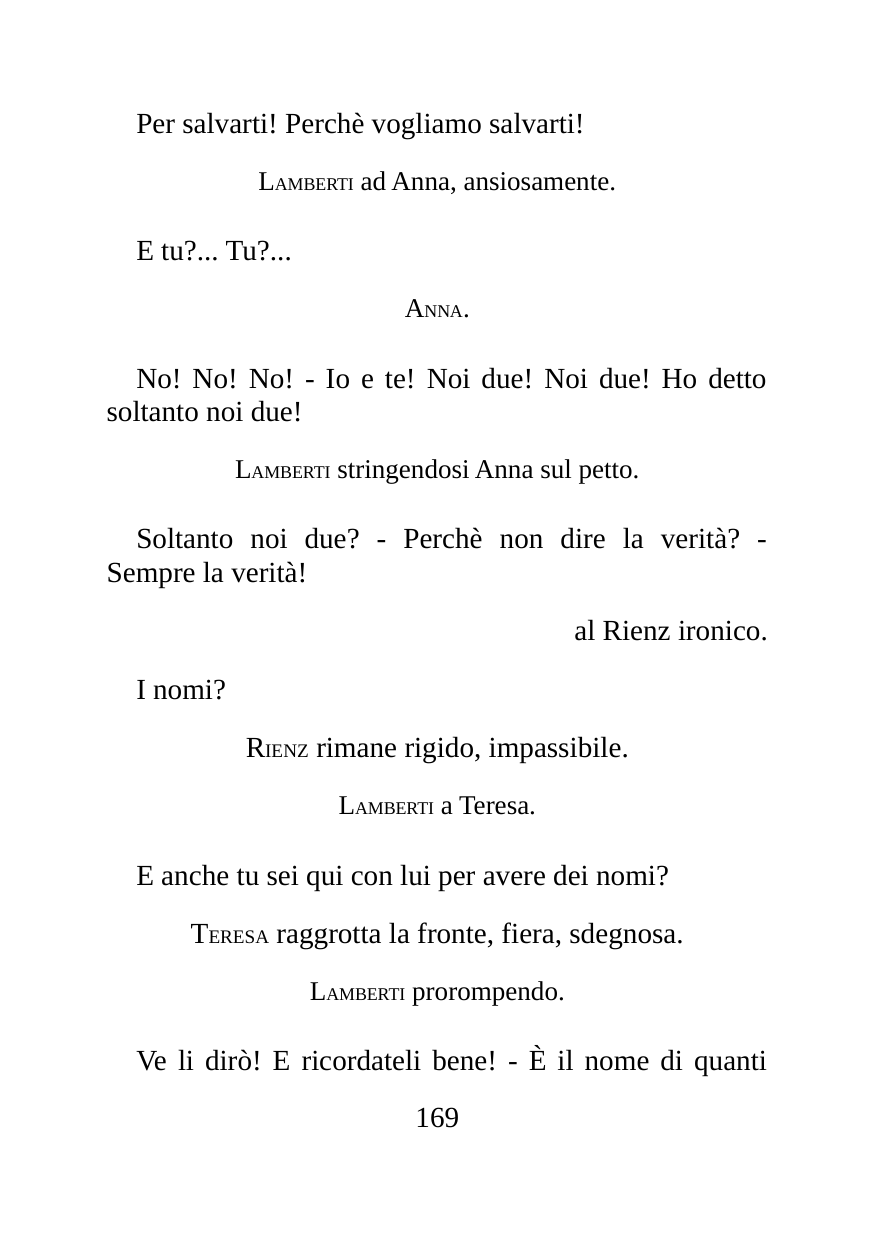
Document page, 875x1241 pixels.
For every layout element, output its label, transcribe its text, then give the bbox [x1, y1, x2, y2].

text Anna. [106, 292, 768, 323]
text Per salvarti! Perchè vogliamo salvarti! [106, 106, 768, 140]
text al Rienz ironico. [106, 613, 768, 647]
text E tu?... Tu?... [106, 233, 768, 267]
text No! No! No! - Io e te! Noi due! Noi due! Ho detto soltanto noi due! [106, 361, 768, 428]
text Lamberti stringendosi Anna sul petto. [106, 453, 768, 484]
text Lamberti prorompendo. [106, 975, 768, 1006]
text E anche tu sei qui con lui per avere dei nomi? [106, 858, 768, 891]
text Rienz rimane rigido, impassibile. [106, 731, 768, 764]
text Soltanto noi due? - Perchè non dire la verità? - Sempre la verità! [106, 521, 768, 588]
text I nomi? [106, 672, 768, 706]
text Ve li dirò! E ricordateli bene! - È il nome di quanti [106, 1043, 768, 1077]
text Lamberti ad Anna, ansiosamente. [106, 165, 768, 196]
text Lamberti a Teresa. [106, 789, 768, 820]
text Teresa raggrotta la fronte, fiera, sdegnosa. [106, 916, 768, 950]
